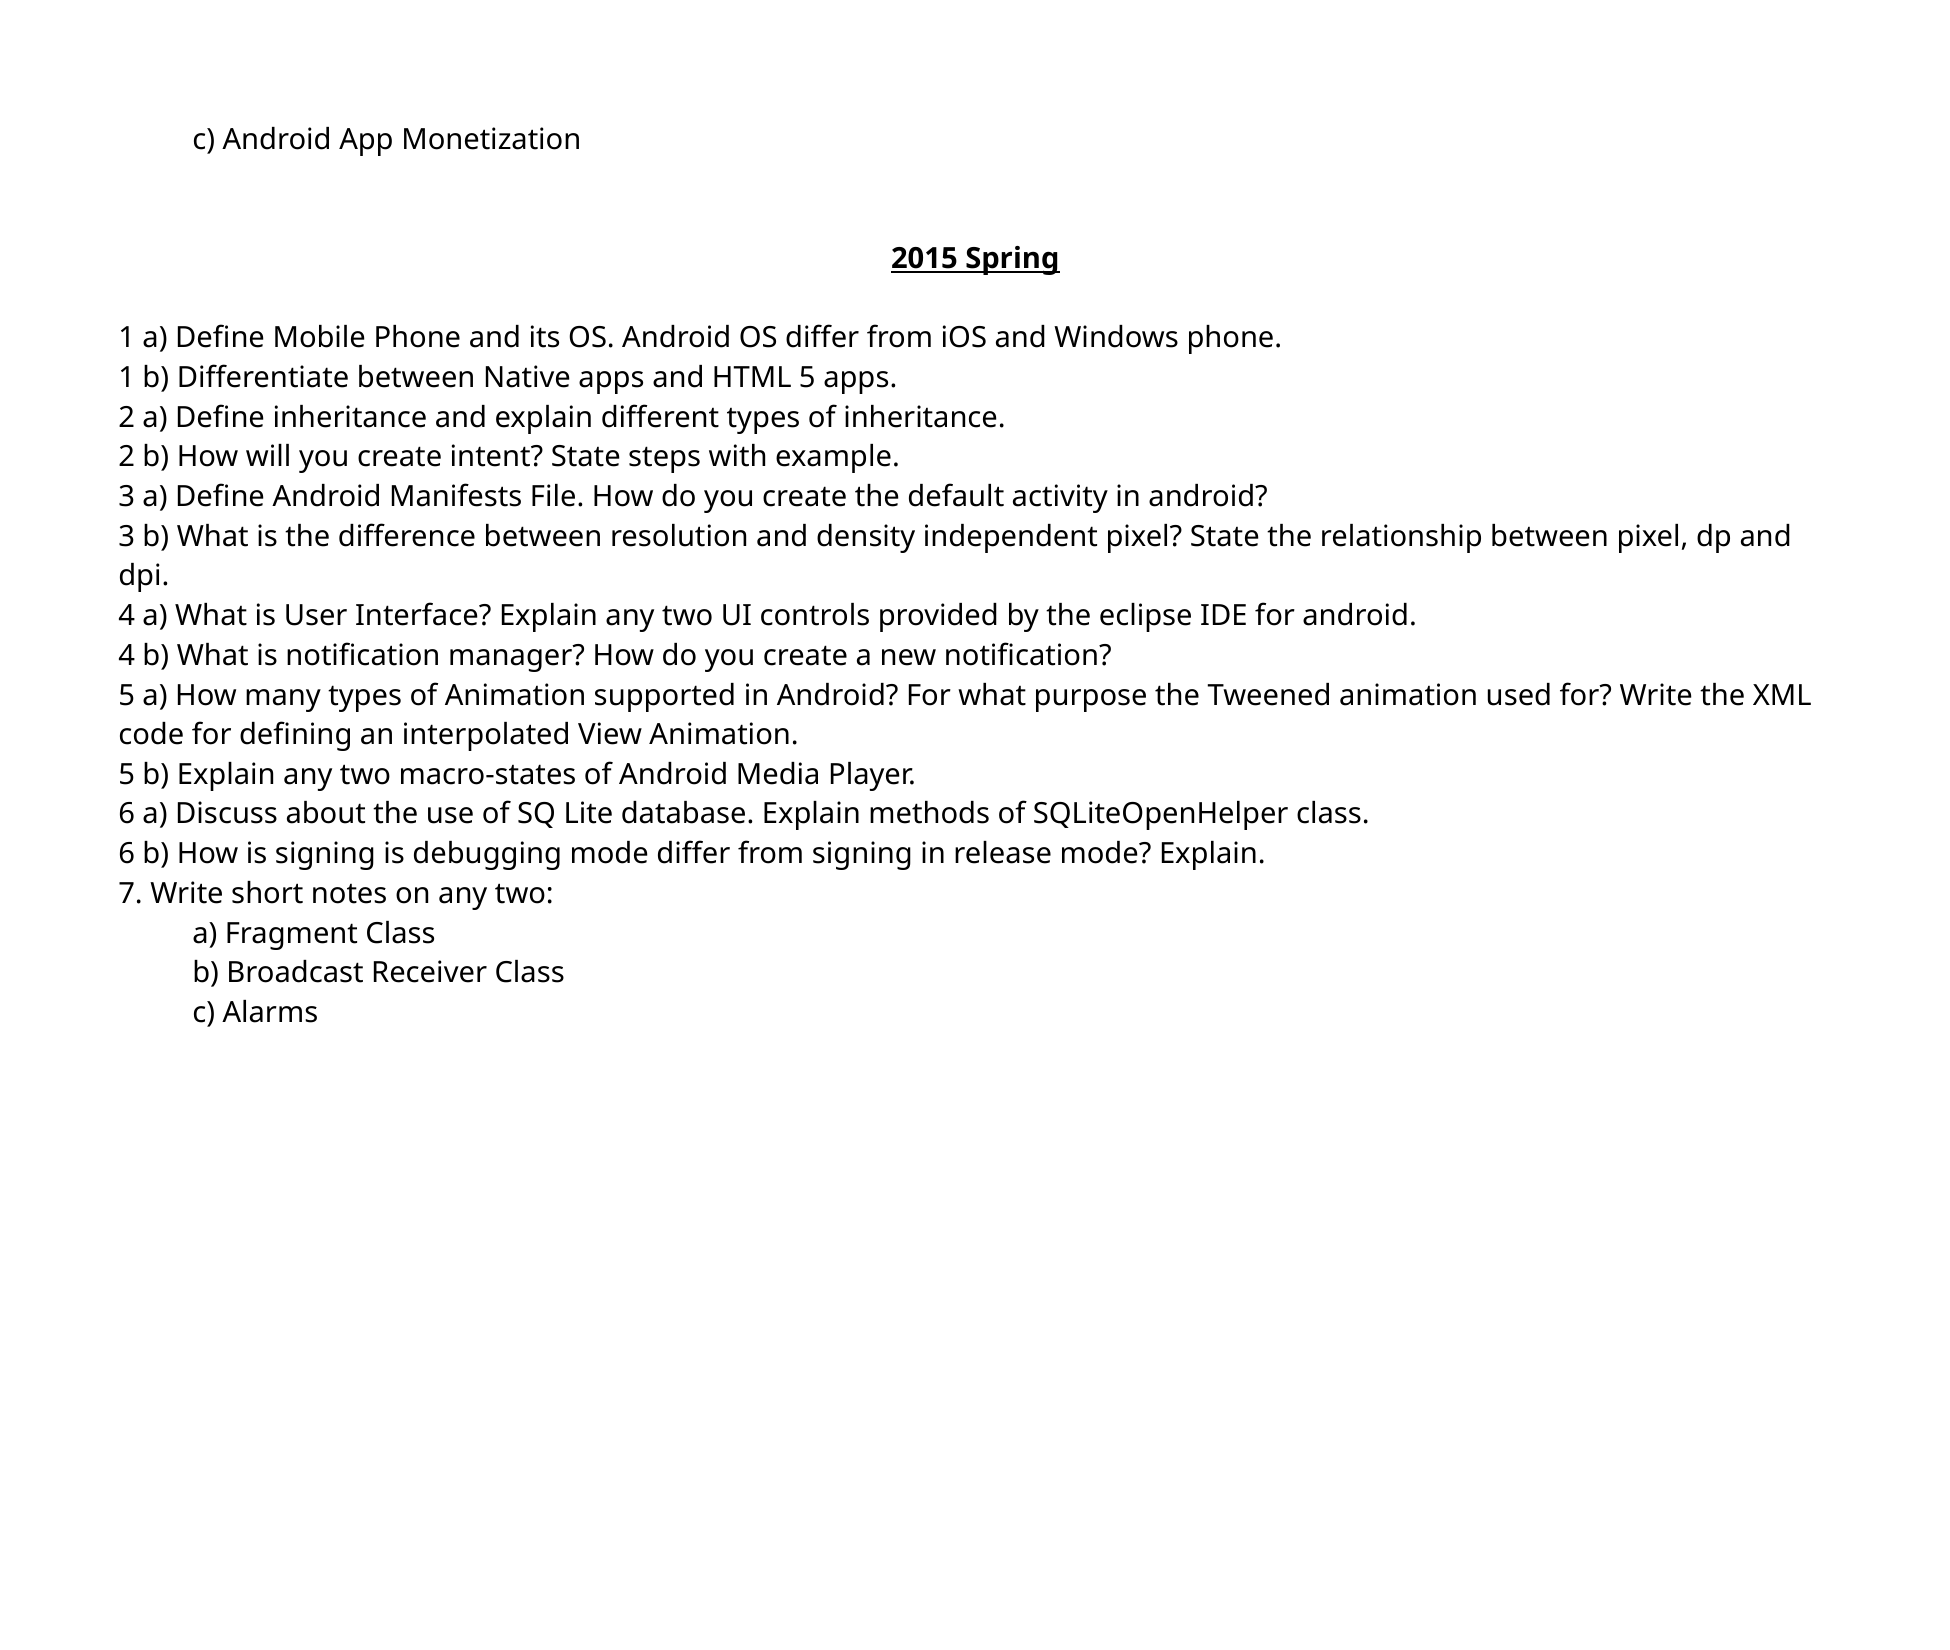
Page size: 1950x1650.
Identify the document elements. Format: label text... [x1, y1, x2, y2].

text 2 b) How will you create intent? State steps with example. [118, 436, 1832, 475]
text c) Android App Monetization [118, 118, 1832, 158]
text 2 a) Define inheritance and explain different types of inheritance. [118, 396, 1832, 436]
text 4 a) What is User Interface? Explain any two UI controls provided by the eclipse IDE for android. [118, 594, 1832, 634]
text 2015 Spring [118, 237, 1832, 277]
text a) Fragment Class [118, 912, 1832, 952]
text 6 a) Discuss about the use of SQ Lite database. Explain methods of SQLiteOpenHelper class. [118, 793, 1832, 832]
text 1 a) Define Mobile Phone and its OS. Android OS differ from iOS and Windows phone. [118, 317, 1832, 356]
text 3 a) Define Android Manifests File. How do you create the default activity in android? [118, 475, 1832, 515]
text 6 b) How is signing is debugging mode differ from signing in release mode? Explain. [118, 832, 1832, 872]
text 4 b) What is notification manager? How do you create a new notification? [118, 634, 1832, 674]
text 5 a) How many types of Animation supported in Android? For what purpose the Tweened animation used for? Write the XML code for defining an interpolated View Animation. 5 b) Explain any two macro-states of Android Media Player. [118, 674, 1832, 793]
text 7. Write short notes on any two: [118, 872, 1832, 912]
text b) Broadcast Receiver Class [118, 952, 1832, 991]
text 1 b) Differentiate between Native apps and HTML 5 apps. [118, 356, 1832, 396]
text 3 b) What is the difference between resolution and density independent pixel? State the relationship between pixel, dp and dpi. [118, 515, 1832, 594]
text c) Alarms [118, 991, 1832, 1031]
